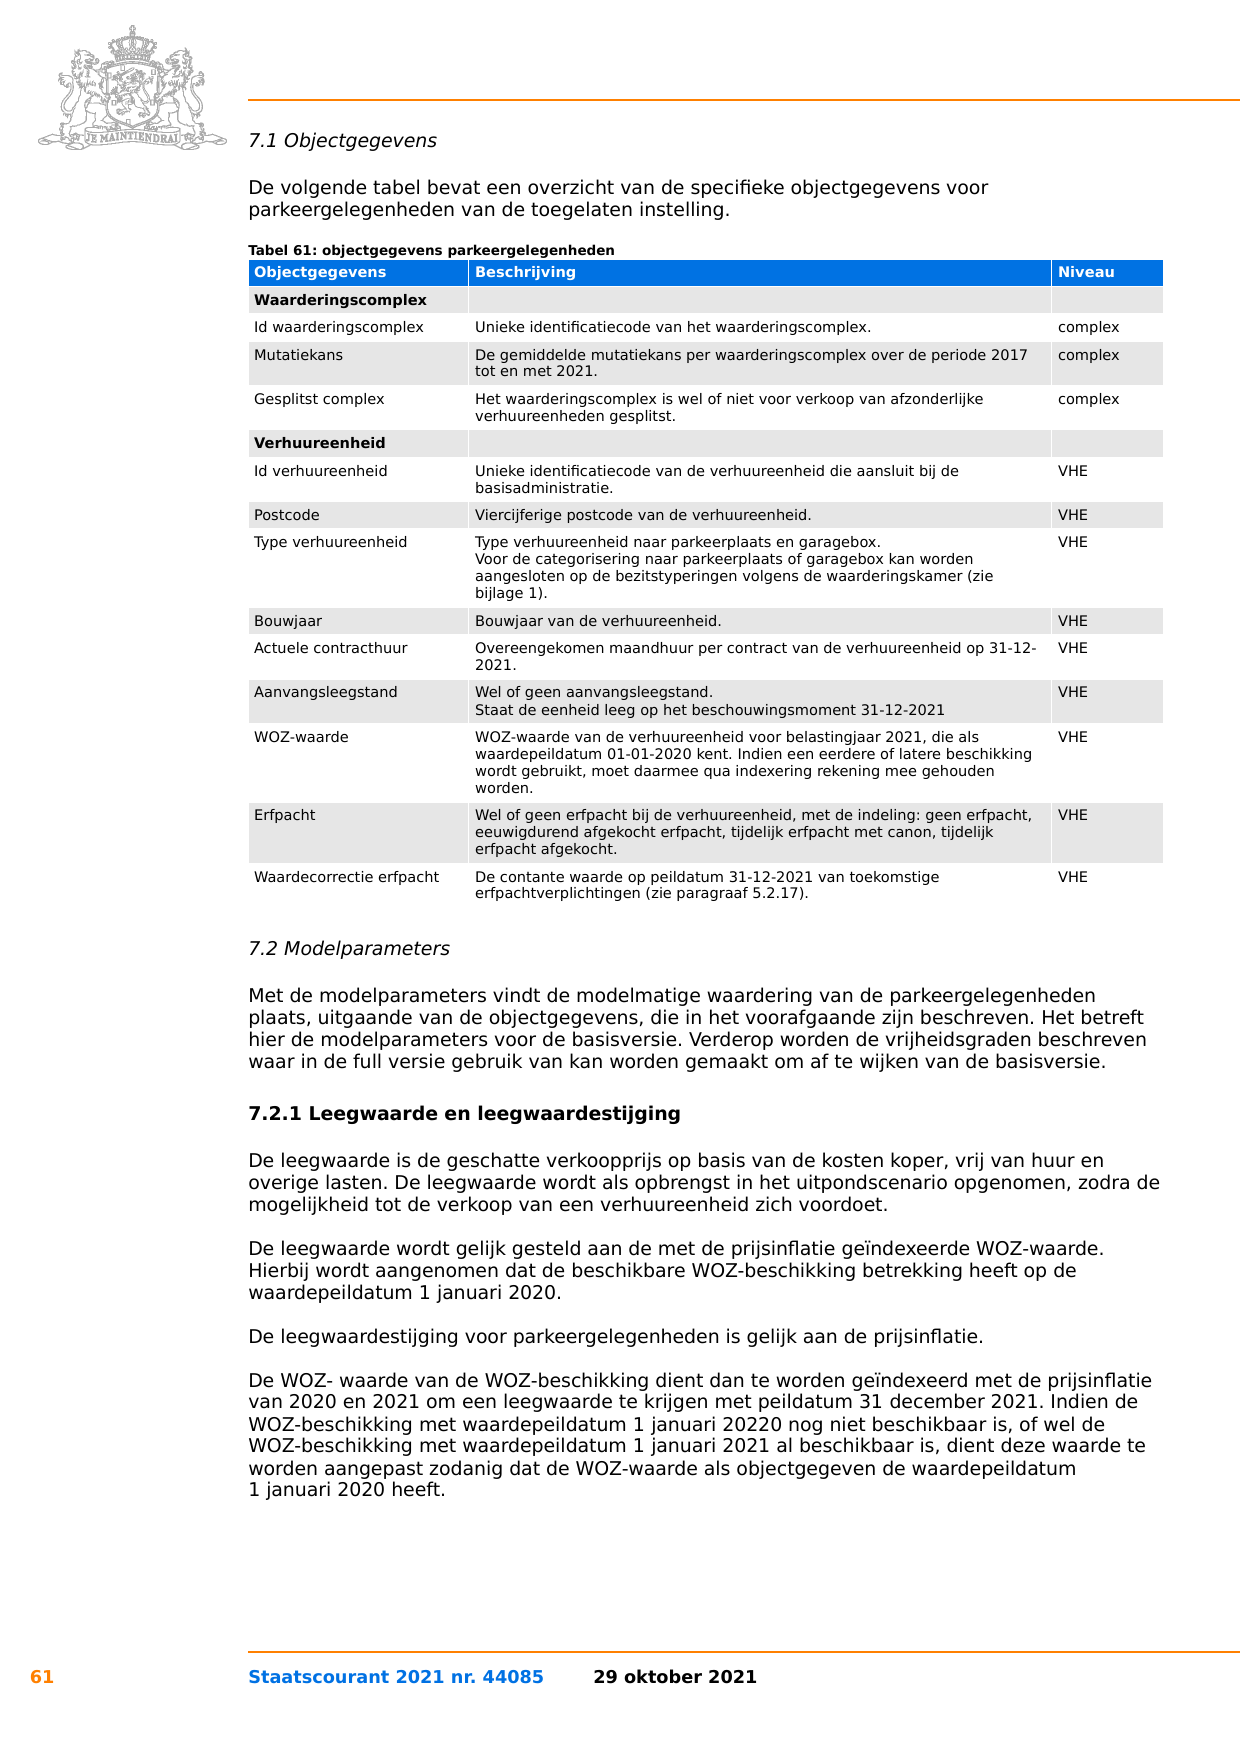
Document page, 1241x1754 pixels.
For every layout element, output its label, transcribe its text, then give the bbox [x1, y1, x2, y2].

table_cell Gesplitst complex [249, 386, 468, 429]
table_cell complex [1052, 314, 1163, 341]
text De leegwaarde wordt gelijk gesteld aan de met de prijsinflatie geïndexeerde WOZ-waarde. Hierbij wordt aangenomen dat de beschikbare WOZ-beschikking betrekking heeft op de waardepeildatum 1 januari 2020. [248, 1238, 1163, 1304]
table_cell Overeengekomen maandhuur per contract van de verhuureenheid op 31-12-2021. [469, 635, 1051, 679]
table_cell Waarderingscomplex [249, 287, 468, 313]
table_cell VHE [1052, 608, 1163, 634]
table_cell VHE [1052, 502, 1163, 528]
table_cell VHE [1052, 680, 1163, 723]
text De leegwaardestijging voor parkeergelegenheden is gelijk aan de prijsinflatie. [248, 1326, 1163, 1348]
table_cell Aanvangsleegstand [249, 680, 468, 723]
table_cell Bouwjaar [249, 608, 468, 634]
table_cell Beschrijving [469, 260, 1051, 286]
table_cell Verhuureenheid [249, 430, 468, 457]
table_cell De gemiddelde mutatiekans per waarderingscomplex over de periode 2017 tot en met 2021. [469, 342, 1051, 385]
text De volgende tabel bevat een overzicht van de specifieke objectgegevens voor parkeergelegenheden van de toegelaten instelling. [248, 177, 1163, 221]
table_cell Unieke identificatiecode van de verhuureenheid die aansluit bij de basisadministratie. [469, 458, 1051, 501]
table_cell Viercijferige postcode van de verhuureenheid. [469, 502, 1051, 528]
table_cell Objectgegevens [249, 260, 468, 286]
text Met de modelparameters vindt de modelmatige waardering van de parkeergelegenheden plaats, uitgaande van de objectgegevens, die in het voorafgaande zijn beschreven. Het betreft hier de modelparameters voor de basisversie. Verderop worden de vrijheidsgraden beschreven waar in de full versie gebruik van kan worden gemaakt om af te wijken van de basisversie. [248, 985, 1163, 1073]
text De leegwaarde is de geschatte verkoopprijs op basis van de kosten koper, vrij van huur en overige lasten. De leegwaarde wordt als opbrengst in het uitpondscenario opgenomen, zodra de mogelijkheid tot de verkoop van een verhuureenheid zich voordoet. [248, 1150, 1163, 1216]
table_cell VHE [1052, 724, 1163, 801]
text De WOZ- waarde van de WOZ-beschikking dient dan te worden geïndexeerd met de prijsinflatie van 2020 en 2021 om een leegwaarde te krijgen met peildatum 31 december 2021. Indien de WOZ-beschikking met waardepeildatum 1 januari 20220 nog niet beschikbaar is, of wel de WOZ-beschikking met waardepeildatum 1 januari 2021 al beschikbaar is, dient deze waarde te worden aangepast zodanig dat de WOZ-waarde als objectgegeven de waardepeildatum 1 januari 2020 heeft. [248, 1369, 1163, 1501]
table_cell Wel of geen erfpacht bij de verhuureenheid, met de indeling: geen erfpacht, eeuwigdurend afgekocht erfpacht, tijdelijk erfpacht met canon, tijdelijk erfpacht afgekocht. [469, 803, 1051, 863]
table_cell Erfpacht [249, 803, 468, 863]
subtitle 7.2 Modelparameters [248, 938, 1163, 960]
table_cell VHE [1052, 458, 1163, 501]
table_cell Id waarderingscomplex [249, 314, 468, 341]
table_cell De contante waarde op peildatum 31-12-2021 van toekomstige erfpachtverplichtingen (zie paragraaf 5.2.17). [469, 864, 1051, 907]
table_cell Id verhuureenheid [249, 458, 468, 501]
table_cell [1052, 430, 1163, 457]
table_cell VHE [1052, 803, 1163, 863]
table_cell Unieke identificatiecode van het waarderingscomplex. [469, 314, 1051, 341]
table_cell complex [1052, 342, 1163, 385]
table_cell Postcode [249, 502, 468, 528]
table_cell [469, 287, 1051, 313]
table_header Tabel 61: objectgegevens parkeergelegenheden [248, 243, 1163, 258]
subtitle 7.2.1 Leegwaarde en leegwaardestijging [248, 1103, 1163, 1125]
table_cell VHE [1052, 864, 1163, 907]
table_cell [469, 430, 1051, 457]
table_cell VHE [1052, 530, 1163, 607]
table_cell Type verhuureenheid [249, 530, 468, 607]
table_cell Bouwjaar van de verhuureenheid. [469, 608, 1051, 634]
table_cell Het waarderingscomplex is wel of niet voor verkoop van afzonderlijke verhuureenheden gesplitst. [469, 386, 1051, 429]
table_cell complex [1052, 386, 1163, 429]
table_cell Wel of geen aanvangsleegstand. Staat de eenheid leeg op het beschouwingsmoment 31-12-2021 [469, 680, 1051, 723]
table_cell Type verhuureenheid naar parkeerplaats en garagebox. Voor de categorisering naar parkeerplaats of garagebox kan worden aangesloten op de bezitstyperingen volgens de waarderingskamer (zie bijlage 1). [469, 530, 1051, 607]
table_cell Niveau [1052, 260, 1163, 286]
table_cell WOZ-waarde [249, 724, 468, 801]
table_cell Waardecorrectie erfpacht [249, 864, 468, 907]
table_cell Actuele contracthuur [249, 635, 468, 679]
table_cell Mutatiekans [249, 342, 468, 385]
table_cell VHE [1052, 635, 1163, 679]
picture [38, 25, 227, 150]
subtitle 7.1 Objectgegevens [248, 130, 1163, 152]
table_cell WOZ-waarde van de verhuureenheid voor belastingjaar 2021, die als waardepeildatum 01-01-2020 kent. Indien een eerdere of latere beschikking wordt gebruikt, moet daarmee qua indexering rekening mee gehouden worden. [469, 724, 1051, 801]
table_cell [1052, 287, 1163, 313]
